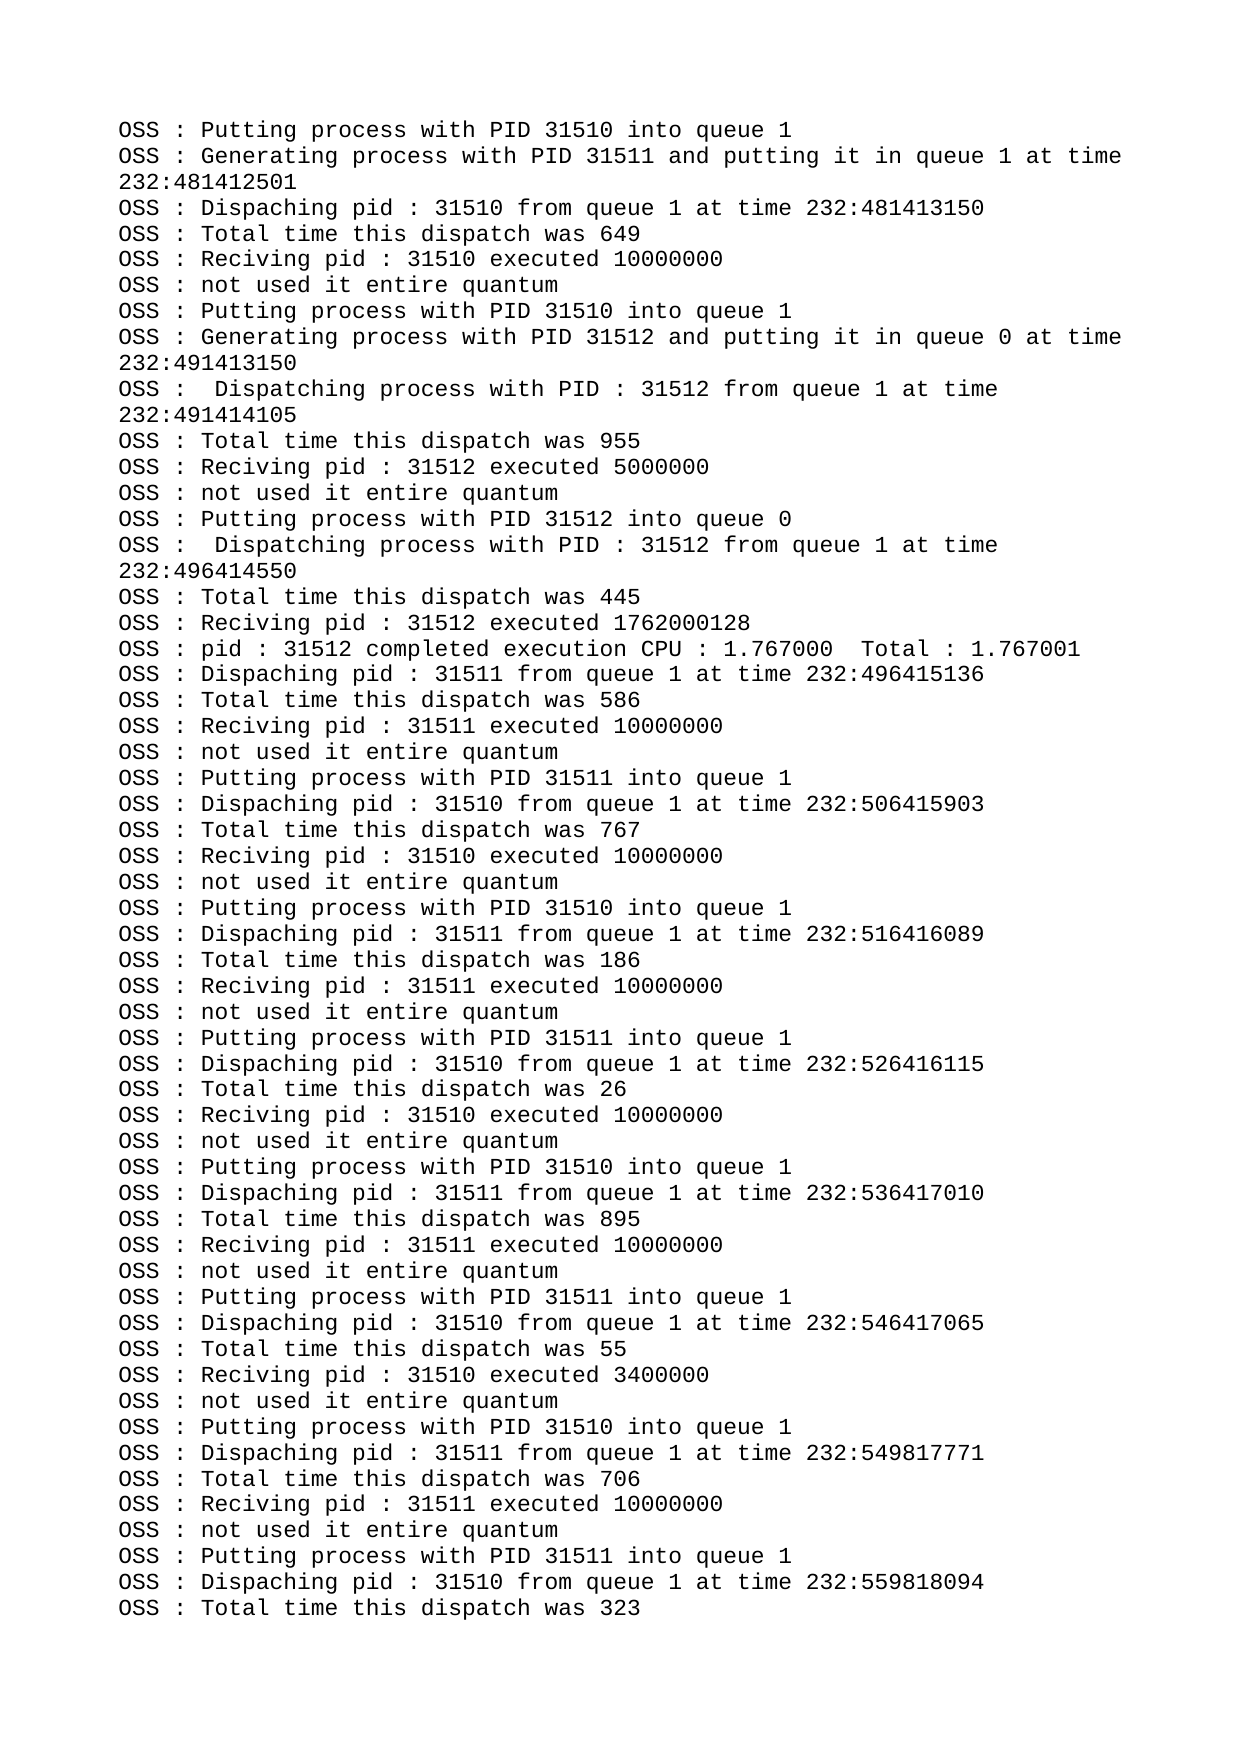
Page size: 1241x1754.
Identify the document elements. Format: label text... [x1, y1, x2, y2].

text OSS : Dispaching pid : 31510 from queue 1 at time 232:506415903 [118, 792, 1122, 818]
text OSS : Total time this dispatch was 186 [118, 948, 1122, 974]
text OSS : not used it entire quantum [118, 1519, 1122, 1545]
text OSS : Putting process with PID 31510 into queue 1 [118, 896, 1122, 922]
text OSS : Reciving pid : 31511 executed 10000000 [118, 715, 1122, 741]
text OSS : Dispaching pid : 31511 from queue 1 at time 232:516416089 [118, 922, 1122, 948]
text OSS : Putting process with PID 31511 into queue 1 [118, 767, 1122, 792]
text OSS : Total time this dispatch was 955 [118, 429, 1122, 455]
text OSS : Reciving pid : 31510 executed 3400000 [118, 1363, 1122, 1389]
text OSS : not used it entire quantum [118, 1389, 1122, 1415]
text OSS : Total time this dispatch was 26 [118, 1078, 1122, 1104]
text OSS : Reciving pid : 31511 executed 10000000 [118, 974, 1122, 1000]
text OSS : Dispaching pid : 31511 from queue 1 at time 232:549817771 [118, 1441, 1122, 1467]
text OSS : Putting process with PID 31511 into queue 1 [118, 1545, 1122, 1571]
text OSS : Dispaching pid : 31510 from queue 1 at time 232:481413150 [118, 196, 1122, 222]
text OSS : not used it entire quantum [118, 1130, 1122, 1156]
text OSS : pid : 31512 completed execution CPU : 1.767000 Total : 1.767001 [118, 637, 1122, 663]
text OSS : Total time this dispatch was 445 [118, 585, 1122, 611]
text OSS : Total time this dispatch was 895 [118, 1207, 1122, 1233]
text OSS : Putting process with PID 31510 into queue 1 [118, 300, 1122, 326]
text OSS : Total time this dispatch was 649 [118, 222, 1122, 248]
text OSS : not used it entire quantum [118, 481, 1122, 507]
text OSS : Putting process with PID 31511 into queue 1 [118, 1026, 1122, 1052]
text OSS : Putting process with PID 31511 into queue 1 [118, 1285, 1122, 1311]
text OSS : Dispaching pid : 31510 from queue 1 at time 232:559818094 [118, 1571, 1122, 1597]
text OSS : Total time this dispatch was 706 [118, 1467, 1122, 1493]
text OSS : Reciving pid : 31511 executed 10000000 [118, 1233, 1122, 1259]
text OSS : Putting process with PID 31510 into queue 1 [118, 1415, 1122, 1441]
text OSS : Dispaching pid : 31510 from queue 1 at time 232:526416115 [118, 1052, 1122, 1078]
text OSS : Total time this dispatch was 323 [118, 1597, 1122, 1622]
text OSS : Reciving pid : 31512 executed 5000000 [118, 455, 1122, 481]
text OSS : not used it entire quantum [118, 741, 1122, 767]
text OSS : Total time this dispatch was 586 [118, 689, 1122, 715]
text OSS : Generating process with PID 31512 and putting it in queue 0 at time 232:491413150 [118, 326, 1122, 377]
text OSS : Dispatching process with PID : 31512 from queue 1 at time 232:496414550 [118, 533, 1122, 585]
text OSS : Reciving pid : 31510 executed 10000000 [118, 844, 1122, 870]
text OSS : Dispaching pid : 31511 from queue 1 at time 232:496415136 [118, 663, 1122, 689]
text OSS : Reciving pid : 31510 executed 10000000 [118, 248, 1122, 274]
text OSS : Putting process with PID 31512 into queue 0 [118, 507, 1122, 533]
text OSS : not used it entire quantum [118, 274, 1122, 300]
text OSS : Dispatching process with PID : 31512 from queue 1 at time 232:491414105 [118, 377, 1122, 429]
text OSS : Putting process with PID 31510 into queue 1 [118, 1156, 1122, 1182]
text OSS : Dispaching pid : 31511 from queue 1 at time 232:536417010 [118, 1182, 1122, 1207]
text OSS : Reciving pid : 31510 executed 10000000 [118, 1104, 1122, 1130]
text OSS : not used it entire quantum [118, 870, 1122, 896]
text OSS : Generating process with PID 31511 and putting it in queue 1 at time 232:481412501 [118, 144, 1122, 196]
text OSS : Reciving pid : 31512 executed 1762000128 [118, 611, 1122, 637]
text OSS : Reciving pid : 31511 executed 10000000 [118, 1493, 1122, 1519]
text OSS : Total time this dispatch was 767 [118, 818, 1122, 844]
text OSS : Putting process with PID 31510 into queue 1 [118, 118, 1122, 144]
text OSS : Total time this dispatch was 55 [118, 1337, 1122, 1363]
text OSS : not used it entire quantum [118, 1259, 1122, 1285]
text OSS : not used it entire quantum [118, 1000, 1122, 1026]
text OSS : Dispaching pid : 31510 from queue 1 at time 232:546417065 [118, 1311, 1122, 1337]
